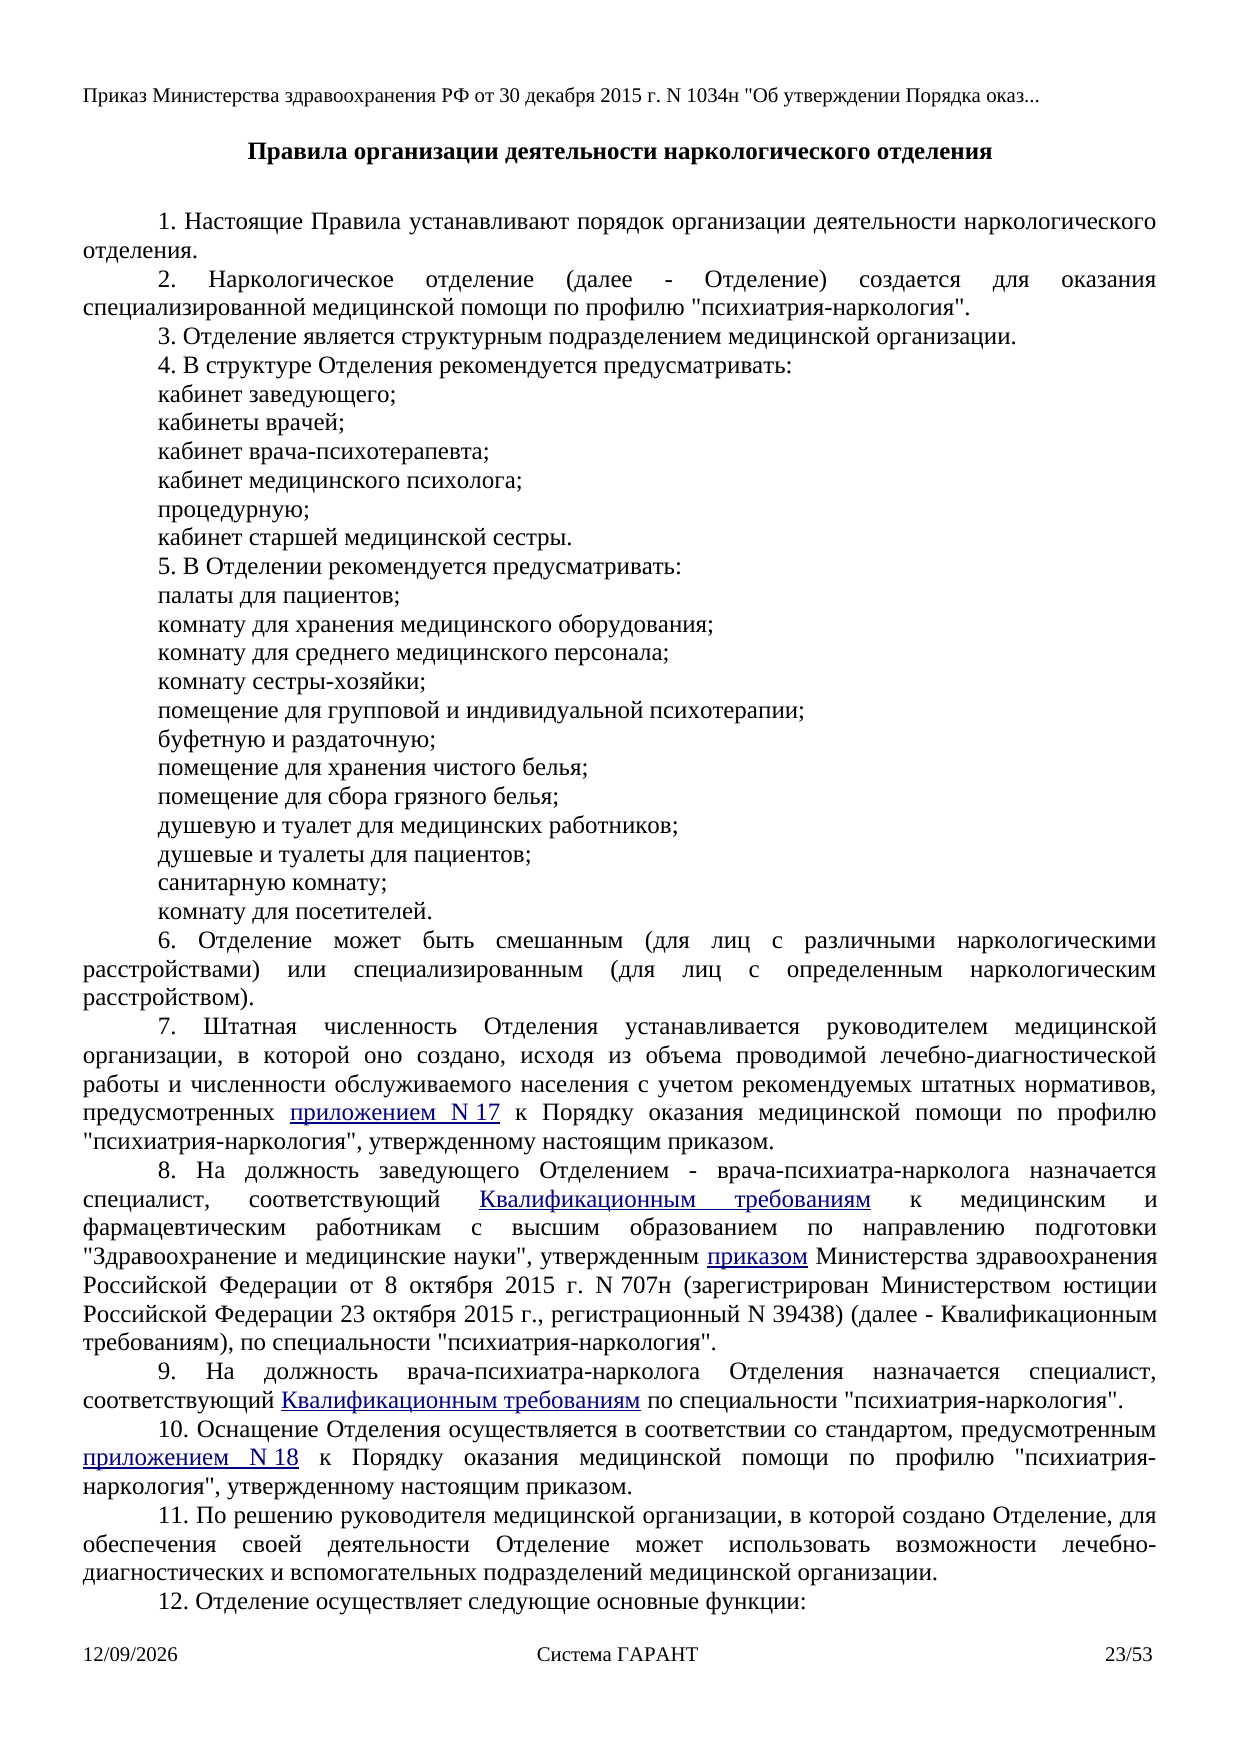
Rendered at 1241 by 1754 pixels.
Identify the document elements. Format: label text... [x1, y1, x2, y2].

text комнату для среднего медицинского персонала; [83, 637, 1157, 666]
text кабинет заведующего; [83, 379, 1157, 407]
text 6. Отделение может быть смешанным (для лиц с различными наркологическими расстройствами) или специализированным (для лиц с определенным наркологическим расстройством). [83, 925, 1157, 1011]
text 8. На должность заведующего Отделением - врача-психиатра-нарколога назначается специалист, соответствующий Квалификационным требованиям к медицинским и фармацевтическим работникам с высшим образованием по направлению подготовки "Здравоохранение и медицинские науки", утвержденным приказом Министерства здравоохранения Российской Федерации от 8 октября 2015 г. N 707н (зарегистрирован Министерством юстиции Российской Федерации 23 октября 2015 г., регистрационный N 39438) (далее - Квалификационным требованиям), по специальности "психиатрия-наркология". [83, 1155, 1157, 1356]
text 5. В Отделении рекомендуется предусматривать: [83, 551, 1157, 580]
text 9. На должность врача-психиатра-нарколога Отделения назначается специалист, соответствующий Квалификационным требованиям по специальности "психиатрия-наркология". [83, 1356, 1157, 1414]
text 2. Наркологическое отделение (далее - Отделение) создается для оказания специализированной медицинской помощи по профилю "психиатрия-наркология". [83, 264, 1157, 321]
text помещение для сбора грязного белья; [83, 781, 1157, 810]
text палаты для пациентов; [83, 580, 1157, 609]
text 11. По решению руководителя медицинской организации, в которой создано Отделение, для обеспечения своей деятельности Отделение может использовать возможности лечебно-диагностических и вспомогательных подразделений медицинской организации. [83, 1500, 1157, 1586]
text 7. Штатная численность Отделения устанавливается руководителем медицинской организации, в которой оно создано, исходя из объема проводимой лечебно-диагностической работы и численности обслуживаемого населения с учетом рекомендуемых штатных нормативов, предусмотренных приложением N 17 к Порядку оказания медицинской помощи по профилю "психиатрия-наркология", утвержденному настоящим приказом. [83, 1011, 1157, 1155]
text душевую и туалет для медицинских работников; [83, 810, 1157, 839]
subtitle Правила организации деятельности наркологического отделения [83, 136, 1157, 165]
text кабинеты врачей; [83, 407, 1157, 436]
text процедурную; [83, 494, 1157, 522]
text 3. Отделение является структурным подразделением медицинской организации. [83, 321, 1157, 350]
text 1. Настоящие Правила устанавливают порядок организации деятельности наркологического отделения. [83, 206, 1157, 264]
text комнату для посетителей. [83, 896, 1157, 925]
text 12. Отделение осуществляет следующие основные функции: [83, 1586, 1157, 1615]
text комнату для хранения медицинского оборудования; [83, 609, 1157, 637]
text комнату сестры-хозяйки; [83, 666, 1157, 695]
text кабинет медицинского психолога; [83, 465, 1157, 494]
text помещение для хранения чистого белья; [83, 752, 1157, 781]
text 4. В структуре Отделения рекомендуется предусматривать: [83, 350, 1157, 379]
text санитарную комнату; [83, 867, 1157, 896]
text кабинет старшей медицинской сестры. [83, 522, 1157, 551]
text 10. Оснащение Отделения осуществляется в соответствии со стандартом, предусмотренным приложением N 18 к Порядку оказания медицинской помощи по профилю "психиатрия-наркология", утвержденному настоящим приказом. [83, 1414, 1157, 1500]
text помещение для групповой и индивидуальной психотерапии; [83, 695, 1157, 724]
text душевые и туалеты для пациентов; [83, 839, 1157, 867]
text буфетную и раздаточную; [83, 724, 1157, 752]
text кабинет врача-психотерапевта; [83, 436, 1157, 465]
